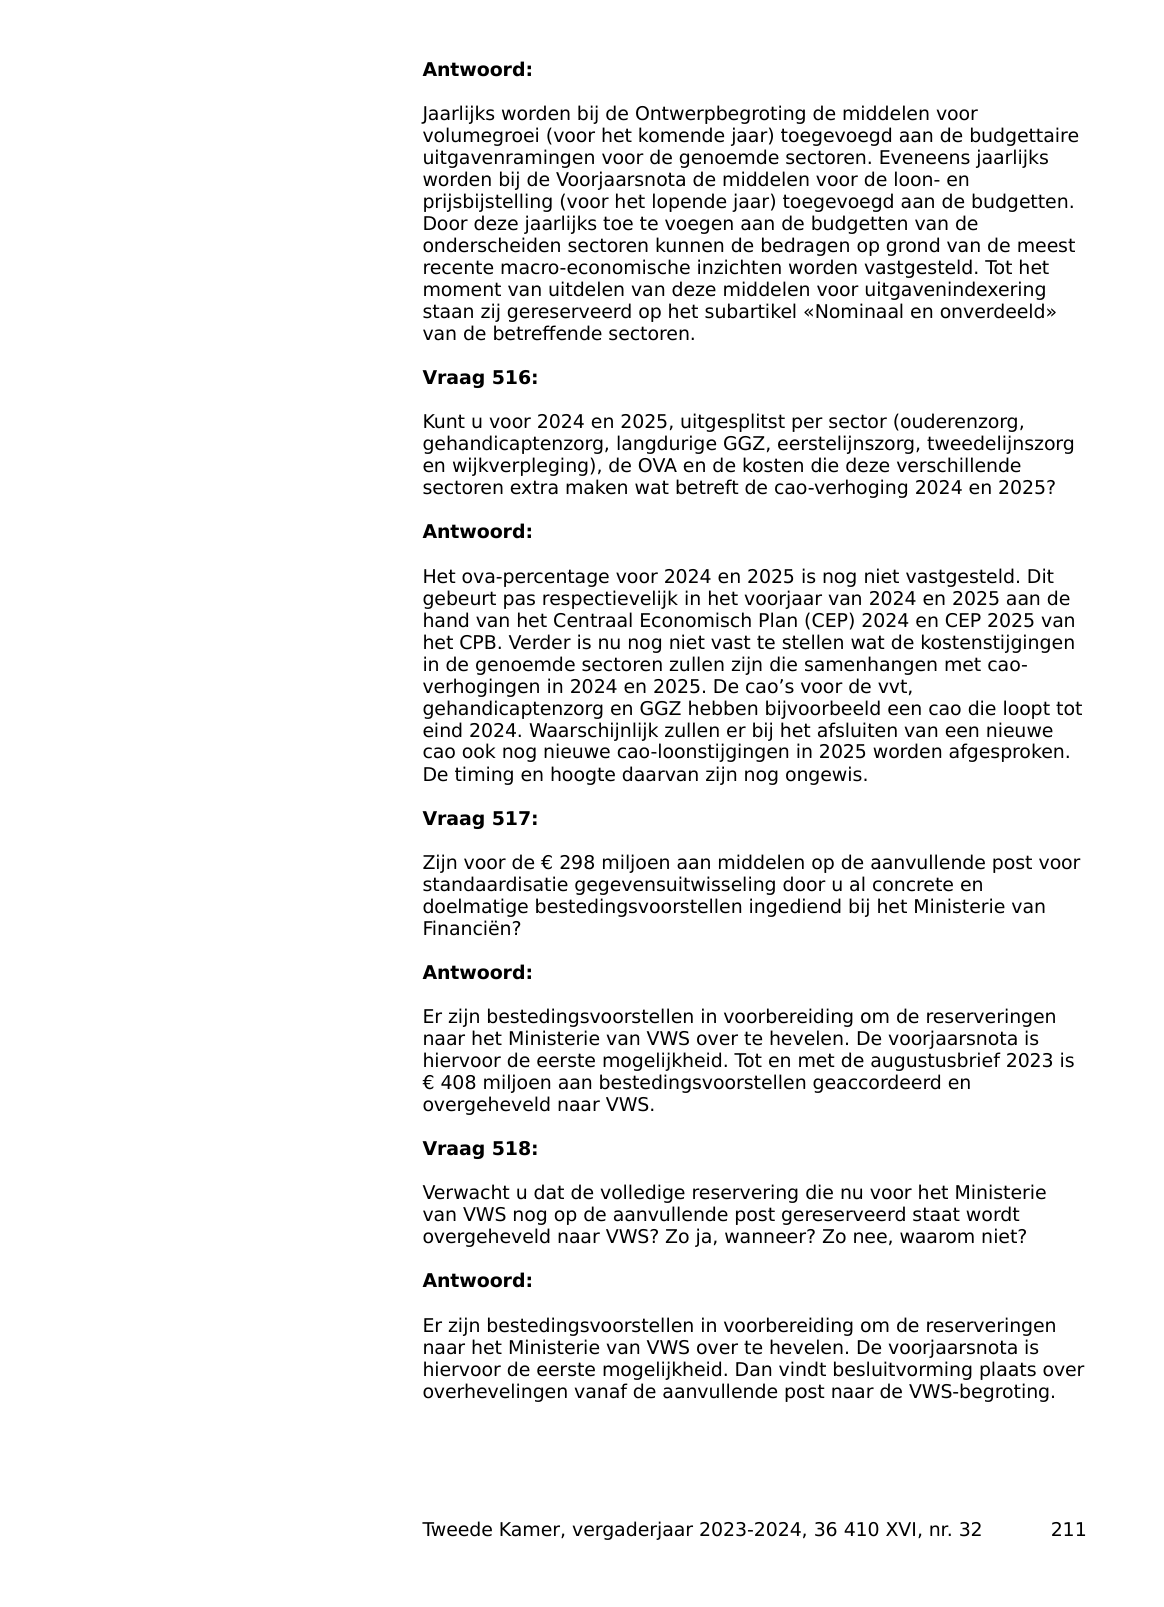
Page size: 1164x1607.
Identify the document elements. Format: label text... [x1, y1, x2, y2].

text Jaarlijks worden bij de Ontwerpbegroting de middelen voor volumegroei (voor het komende jaar) toegevoegd aan de budgettaire uitgavenramingen voor de genoemde sectoren. Eveneens jaarlijks worden bij de Voorjaarsnota de middelen voor de loon- en prijsbijstelling (voor het lopende jaar) toegevoegd aan de budgetten. Door deze jaarlijks toe te voegen aan de budgetten van de onderscheiden sectoren kunnen de bedragen op grond van de meest recente macro-economische inzichten worden vastgesteld. Tot het moment van uitdelen van deze middelen voor uitgavenindexering staan zij gereserveerd op het subartikel «Nominaal en onverdeeld» van de betreffende sectoren. [422, 103, 1087, 345]
subtitle Antwoord: [422, 1270, 1087, 1292]
text Verwacht u dat de volledige reservering die nu voor het Ministerie van VWS nog op de aanvullende post gereserveerd staat wordt overgeheveld naar VWS? Zo ja, wanneer? Zo nee, waarom niet? [422, 1182, 1087, 1248]
text Er zijn bestedingsvoorstellen in voorbereiding om de reserveringen naar het Ministerie van VWS over te hevelen. De voorjaarsnota is hiervoor de eerste mogelijkheid. Dan vindt besluitvorming plaats over overhevelingen vanaf de aanvullende post naar de VWS-begroting. [422, 1314, 1087, 1402]
subtitle Antwoord: [422, 962, 1087, 984]
subtitle Antwoord: [422, 521, 1087, 543]
subtitle Vraag 516: [422, 367, 1087, 389]
text Kunt u voor 2024 en 2025, uitgesplitst per sector (ouderenzorg, gehandicaptenzorg, langdurige GGZ, eerstelijnszorg, tweedelijnszorg en wijkverpleging), de OVA en de kosten die deze verschillende sectoren extra maken wat betreft de cao-verhoging 2024 en 2025? [422, 411, 1087, 499]
subtitle Vraag 517: [422, 808, 1087, 829]
text Zijn voor de € 298 miljoen aan middelen op de aanvullende post voor standaardisatie gegevensuitwisseling door u al concrete en doelmatige bestedingsvoorstellen ingediend bij het Ministerie van Financiën? [422, 852, 1087, 940]
subtitle Vraag 518: [422, 1138, 1087, 1160]
subtitle Antwoord: [422, 59, 1087, 81]
text Er zijn bestedingsvoorstellen in voorbereiding om de reserveringen naar het Ministerie van VWS over te hevelen. De voorjaarsnota is hiervoor de eerste mogelijkheid. Tot en met de augustusbrief 2023 is € 408 miljoen aan bestedingsvoorstellen geaccordeerd en overgeheveld naar VWS. [422, 1006, 1087, 1116]
text Het ova-percentage voor 2024 en 2025 is nog niet vastgesteld. Dit gebeurt pas respectievelijk in het voorjaar van 2024 en 2025 aan de hand van het Centraal Economisch Plan (CEP) 2024 en CEP 2025 van het CPB. Verder is nu nog niet vast te stellen wat de kostenstijgingen in de genoemde sectoren zullen zijn die samenhangen met cao-verhogingen in 2024 en 2025. De cao’s voor de vvt, gehandicaptenzorg en GGZ hebben bijvoorbeeld een cao die loopt tot eind 2024. Waarschijnlijk zullen er bij het afsluiten van een nieuwe cao ook nog nieuwe cao-loonstijgingen in 2025 worden afgesproken. De timing en hoogte daarvan zijn nog ongewis. [422, 566, 1087, 785]
